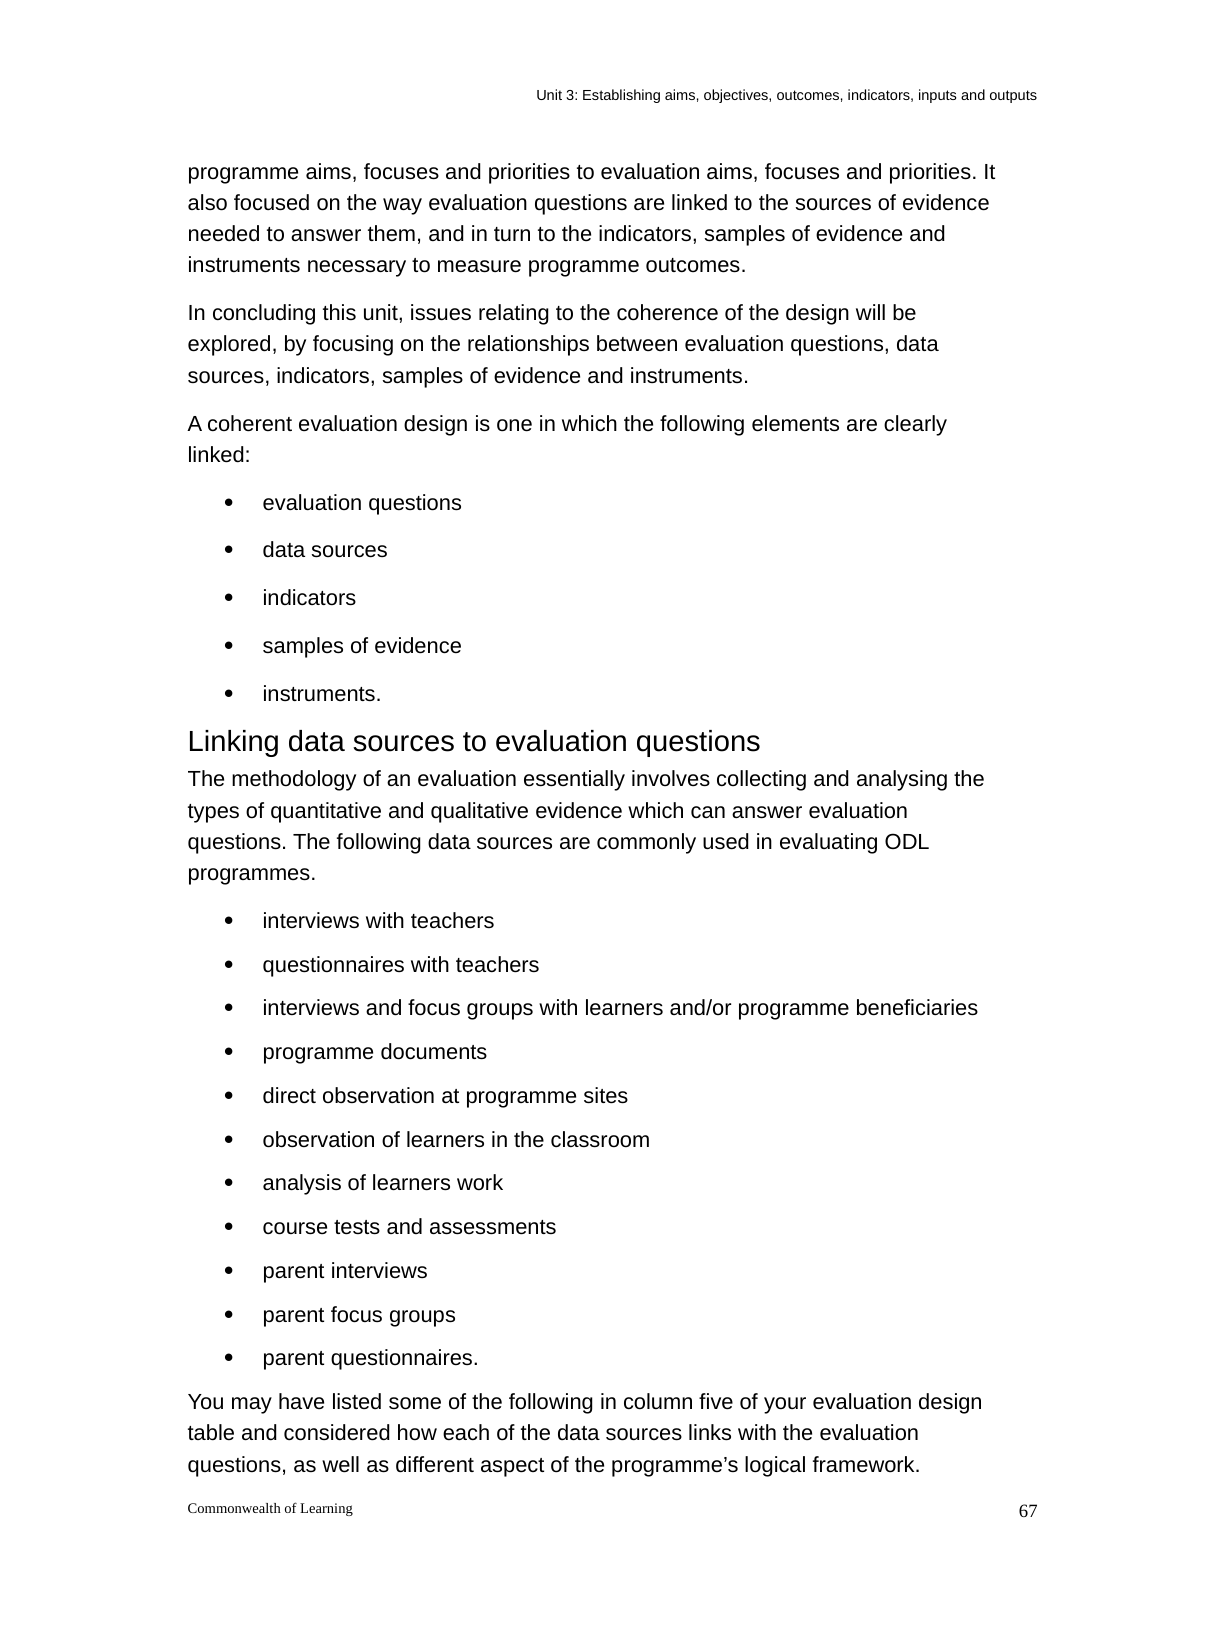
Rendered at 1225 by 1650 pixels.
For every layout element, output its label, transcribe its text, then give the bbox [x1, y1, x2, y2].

list samples of evidence [225, 628, 1037, 660]
list indicators [225, 581, 1037, 612]
list questionnaires with teachers [225, 947, 1037, 978]
text You may have listed some of the following in column five of your evaluation design table and considered how each of the data sources links with the evaluation questions, as well as different aspect of the programme’s logical framework. [187, 1384, 1007, 1478]
list parent focus groups [225, 1297, 1037, 1328]
list course tests and assessments [225, 1209, 1037, 1241]
list parent interviews [225, 1253, 1037, 1284]
text A coherent evaluation design is one in which the following elements are clearly linked: [187, 406, 1007, 468]
text programme aims, focuses and priorities to evaluation aims, focuses and priorities. It also focused on the way evaluation questions are linked to the sources of evidence needed to answer them, and in turn to the indicators, samples of evidence and instruments necessary to measure programme outcomes. [187, 154, 1007, 279]
list interviews with teachers [225, 903, 1037, 934]
text The methodology of an evaluation essentially involves collecting and analysing the types of quantitative and qualitative evidence which can answer evaluation questions. The following data sources are commonly used in evaluating ODL programmes. [187, 762, 1007, 887]
list programme documents [225, 1034, 1037, 1066]
list interviews and focus groups with learners and/or programme beneficiaries [225, 991, 1037, 1022]
list instruments. [225, 676, 1037, 707]
list evaluation questions [225, 485, 1037, 516]
text In concluding this unit, issues relating to the coherence of the design will be explored, by focusing on the relationships between evaluation questions, data sources, indicators, samples of evidence and instruments. [187, 296, 1007, 389]
list parent questionnaires. [225, 1341, 1037, 1372]
list direct observation at programme sites [225, 1078, 1037, 1109]
list analysis of learners work [225, 1166, 1037, 1197]
list data sources [225, 533, 1037, 564]
text Linking data sources to evaluation questions [187, 724, 1007, 758]
list observation of learners in the classroom [225, 1122, 1037, 1153]
